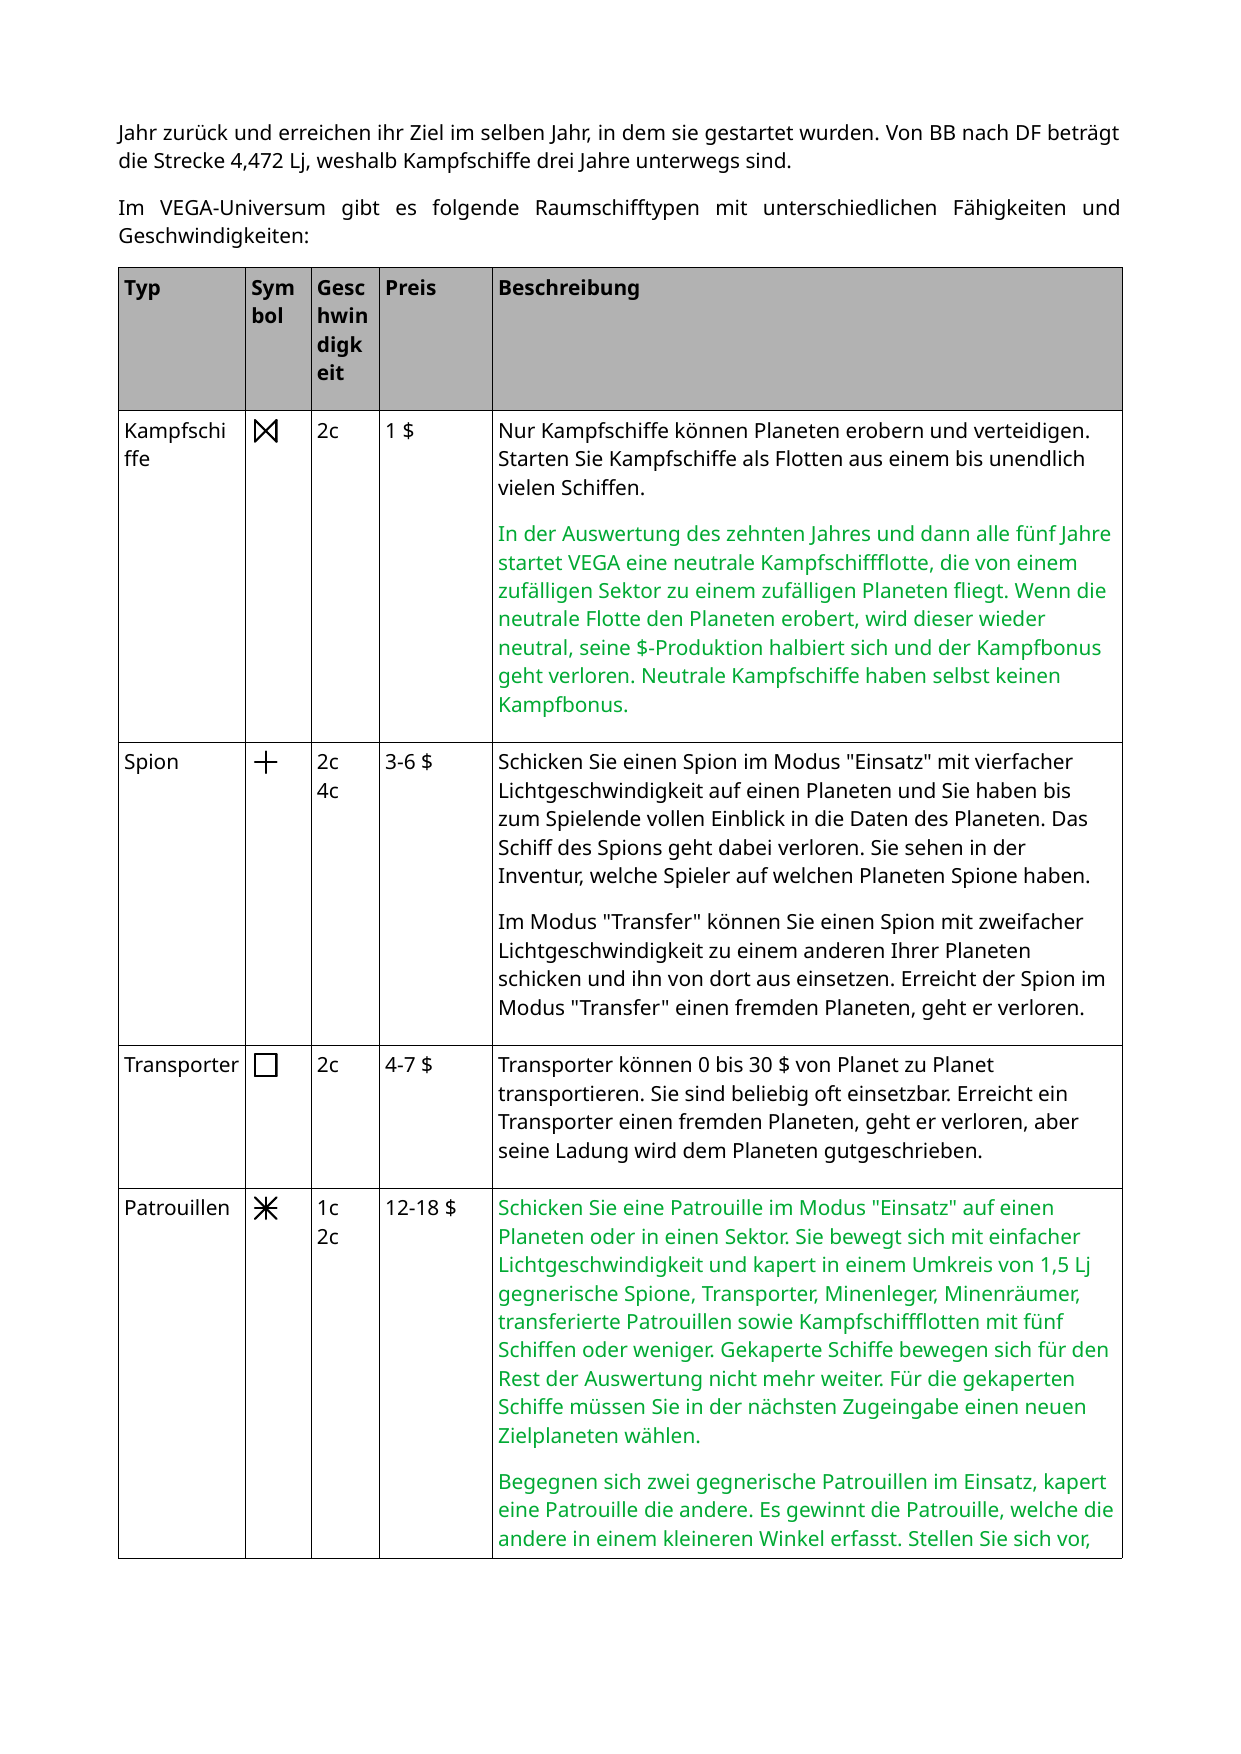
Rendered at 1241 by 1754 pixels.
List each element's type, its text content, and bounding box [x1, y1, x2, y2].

table_header Typ [119, 268, 245, 410]
table_cell 3-6 $ [380, 743, 492, 1044]
table_header Beschreibung [493, 268, 1122, 410]
text Im VEGA-Universum gibt es folgende Raumschifftypen mit unterschiedlichen Fähigkeiten und Geschwindigkeiten: [118, 193, 1122, 249]
table_cell [246, 411, 311, 742]
table_header Symbol [246, 268, 311, 410]
table_cell Schicken Sie eine Patrouille im Modus "Einsatz" auf einen Planeten oder in einen Sektor. Sie bewegt sich mit einfacher Lichtgeschwindigkeit und kapert in einem Umkreis von 1,5 Lj gegnerische Spione, Transporter, Minenleger, Minenräumer, transferierte Patrouillen sowie Kampfschiffflotten mit fünf Schiffen oder weniger. Gekaperte Schiffe bewegen sich für den Rest der Auswertung nicht mehr weiter. Für die gekaperten Schiffe müssen Sie in der nächsten Zugeingabe einen neuen Zielplaneten wählen. Begegnen sich zwei gegnerische Patrouillen im Einsatz, kapert eine Patrouille die andere. Es gewinnt die Patrouille, welche die andere in einem kleineren Winkel erfasst. Stellen Sie sich vor, [493, 1189, 1122, 1558]
table_cell 1 $ [380, 411, 492, 742]
table_cell Kampfschiffe [119, 411, 245, 742]
table_cell Patrouillen [119, 1189, 245, 1558]
table_cell [246, 1046, 311, 1188]
table_cell Nur Kampfschiffe können Planeten erobern und verteidigen. Starten Sie Kampfschiffe als Flotten aus einem bis unendlich vielen Schiffen. In der Auswertung des zehnten Jahres und dann alle fünf Jahre startet VEGA eine neutrale Kampfschiffflotte, die von einem zufälligen Sektor zu einem zufälligen Planeten fliegt. Wenn die neutrale Flotte den Planeten erobert, wird dieser wieder neutral, seine $-Produktion halbiert sich und der Kampfbonus geht verloren. Neutrale Kampfschiffe haben selbst keinen Kampfbonus. [493, 411, 1122, 742]
table_header Preis [380, 268, 492, 410]
table_cell 4-7 $ [380, 1046, 492, 1188]
table_cell 2c 4c [312, 743, 379, 1044]
table_cell Schicken Sie einen Spion im Modus "Einsatz" mit vierfacher Lichtgeschwindigkeit auf einen Planeten und Sie haben bis zum Spielende vollen Einblick in die Daten des Planeten. Das Schiff des Spions geht dabei verloren. Sie sehen in der Inventur, welche Spieler auf welchen Planeten Spione haben. Im Modus "Transfer" können Sie einen Spion mit zweifacher Lichtgeschwindigkeit zu einem anderen Ihrer Planeten schicken und ihn von dort aus einsetzen. Erreicht der Spion im Modus "Transfer" einen fremden Planeten, geht er verloren. [493, 743, 1122, 1044]
table_cell Spion [119, 743, 245, 1044]
table_cell 12-18 $ [380, 1189, 492, 1558]
table_cell 1c 2c [312, 1189, 379, 1558]
table_header Geschwindigkeit [312, 268, 379, 410]
table_cell Transporter [119, 1046, 245, 1188]
text Jahr zurück und erreichen ihr Ziel im selben Jahr, in dem sie gestartet wurden. Von BB nach DF beträgt die Strecke 4,472 Lj, weshalb Kampfschiffe drei Jahre unterwegs sind. [118, 118, 1122, 175]
table_cell [246, 743, 311, 1044]
table_cell 2c [312, 1046, 379, 1188]
table_cell 2c [312, 411, 379, 742]
table_cell Transporter können 0 bis 30 $ von Planet zu Planet transportieren. Sie sind beliebig oft einsetzbar. Erreicht ein Transporter einen fremden Planeten, geht er verloren, aber seine Ladung wird dem Planeten gutgeschrieben. [493, 1046, 1122, 1188]
table_cell [246, 1189, 311, 1558]
